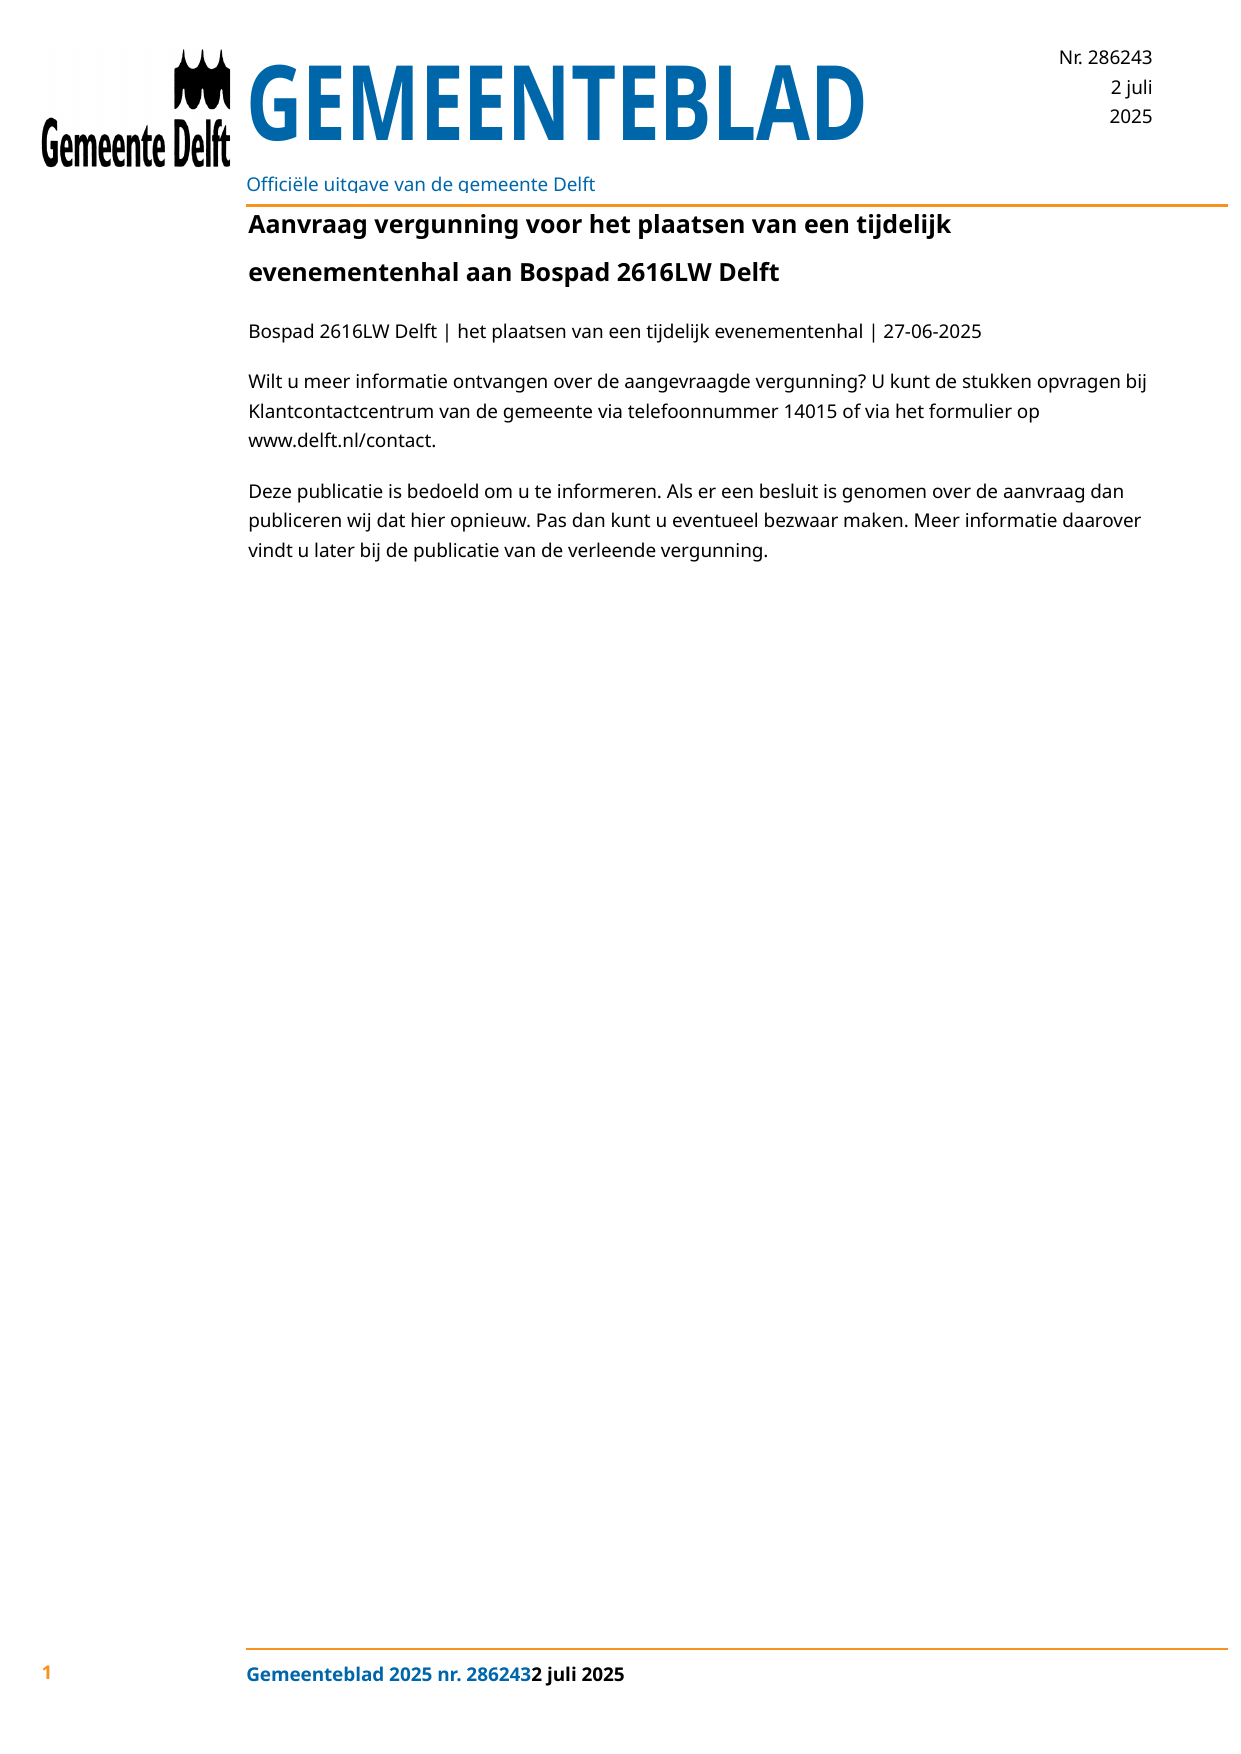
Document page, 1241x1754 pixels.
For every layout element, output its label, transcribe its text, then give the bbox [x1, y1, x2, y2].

picture [41, 47, 231, 172]
text Wilt u meer informatie ontvangen over de aangevraagde vergunning? U kunt de stukken opvragen bij Klantcontactcentrum van de gemeente via telefoonnummer 14015 of via het formulier op www.delft.nl/contact. [248, 368, 1152, 453]
text Bospad 2616LW Delft | het plaatsen van een tijdelijk evenementenhal | 27-06-2025 [248, 318, 1152, 344]
text Deze publicatie is bedoeld om u te informeren. Als er een besluit is genomen over de aanvraag dan publiceren wij dat hier opnieuw. Pas dan kunt u eventueel bezwaar maken. Meer informatie daarover vindt u later bij de publicatie van de verleende vergunning. [248, 478, 1152, 563]
text Aanvraag vergunning voor het plaatsen van een tijdelijk evenementenhal aan Bospad 2616LW Delft [248, 207, 1152, 288]
